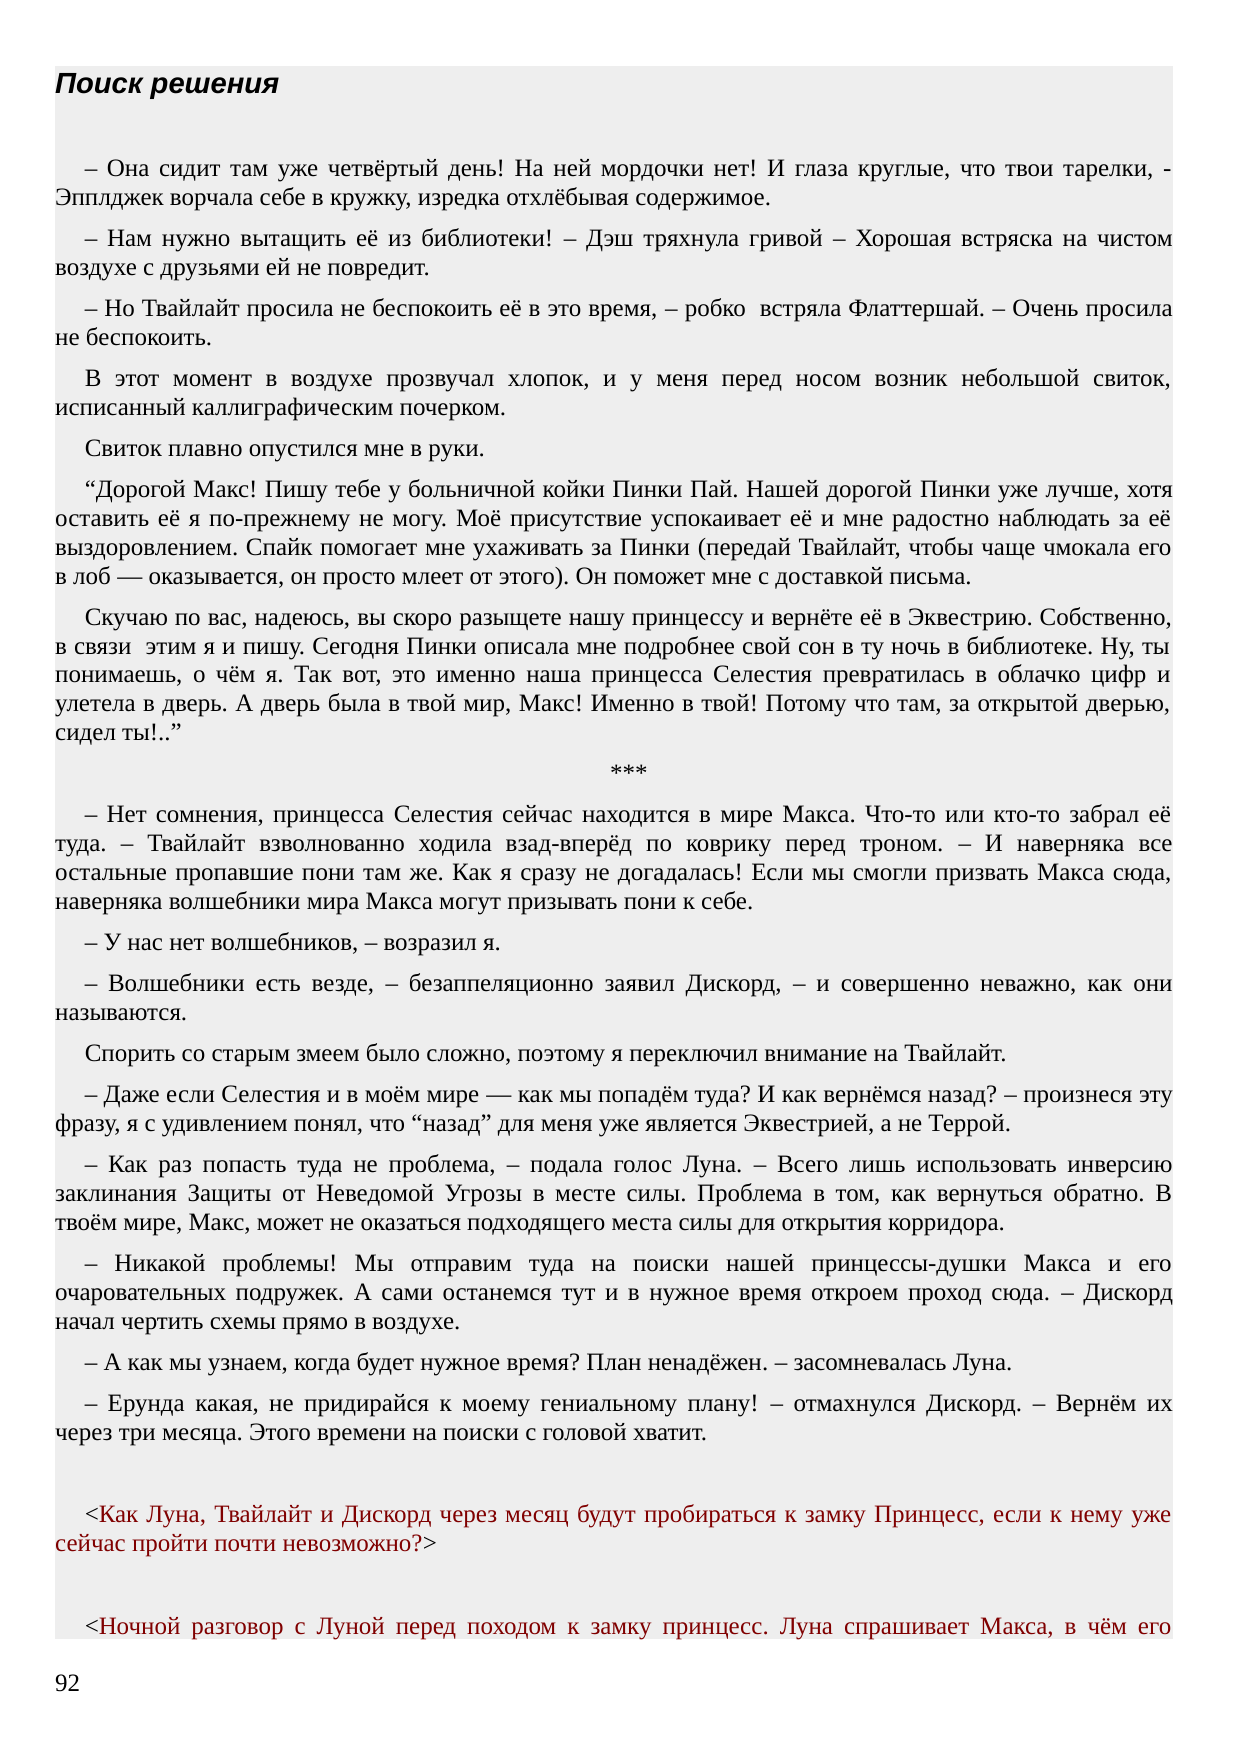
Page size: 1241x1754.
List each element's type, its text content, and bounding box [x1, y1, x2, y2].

text Скучаю по вас, надеюсь, вы скоро разыщете нашу принцессу и вернёте её в Эквестрию. Собственно, в связи этим я и пишу. Сегодня Пинки описала мне подробнее свой сон в ту ночь в библиотеке. Ну, ты понимаешь, о чём я. Так вот, это именно наша принцесса Селестия превратилась в облачко цифр и улетела в дверь. А дверь была в твой мир, Макс! Именно в твой! Потому что там, за открытой дверью, сидел ты!..” [55, 602, 1173, 746]
subtitle Поиск решения [55, 66, 1173, 99]
text “Дорогой Макс! Пишу тебе у больничной койки Пинки Пай. Нашей дорогой Пинки уже лучше, хотя оставить её я по-прежнему не могу. Моё присутствие успокаивает её и мне радостно наблюдать за её выздоровлением. Спайк помогает мне ухаживать за Пинки (передай Твайлайт, чтобы чаще чмокала его в лоб — оказывается, он просто млеет от этого). Он поможет мне с доставкой письма. [55, 474, 1173, 589]
text – Ерунда какая, не придирайся к моему гениальному плану! – отмахнулся Дискорд. – Вернём их через три месяца. Этого времени на поиски с головой хватит. [55, 1388, 1173, 1446]
text Свиток плавно опустился мне в руки. [55, 433, 1173, 462]
text – А как мы узнаем, когда будет нужное время? План ненадёжен. – засомневалась Луна. [55, 1347, 1173, 1376]
text В этот момент в воздухе прозвучал хлопок, и у меня перед носом возник небольшой свиток, исписанный каллиграфическим почерком. [55, 363, 1173, 421]
text Спорить со старым змеем было сложно, поэтому я переключил внимание на Твайлайт. [55, 1038, 1173, 1067]
text – Нам нужно вытащить её из библиотеки! – Дэш тряхнула гривой – Хорошая встряска на чистом воздухе с друзьями ей не повредит. [55, 223, 1173, 281]
text – У нас нет волшебников, – возразил я. [55, 927, 1173, 956]
text – Никакой проблемы! Мы отправим туда на поиски нашей принцессы-душки Макса и его очаровательных подружек. А сами останемся тут и в нужное время откроем проход сюда. – Дискорд начал чертить схемы прямо в воздухе. [55, 1248, 1173, 1334]
text – Как раз попасть туда не проблема, – подала голос Луна. – Всего лишь использовать инверсию заклинания Защиты от Неведомой Угрозы в месте силы. Проблема в том, как вернуться обратно. В твоём мире, Макс, может не оказаться подходящего места силы для открытия корридора. [55, 1149, 1173, 1236]
text <Как Луна, Твайлайт и Дискорд через месяц будут пробираться к замку Принцесс, если к нему уже сейчас пройти почти невозможно?> [55, 1499, 1173, 1557]
text <Ночной разговор с Луной перед походом к замку принцесс. Луна спрашивает Макса, в чём его [55, 1611, 1173, 1639]
text *** [55, 758, 1173, 787]
text – Но Твайлайт просила не беспокоить её в это время, – робко встряла Флаттершай. – Очень просила не беспокоить. [55, 293, 1173, 351]
text – Нет сомнения, принцесса Селестия сейчас находится в мире Макса. Что-то или кто-то забрал её туда. – Твайлайт взволнованно ходила взад-вперёд по коврику перед троном. – И наверняка все остальные пропавшие пони там же. Как я сразу не догадалась! Если мы смогли призвать Макса сюда, наверняка волшебники мира Макса могут призывать пони к себе. [55, 799, 1173, 914]
text – Даже если Селестия и в моём мире — как мы попадём туда? И как вернёмся назад? – произнеся эту фразу, я с удивлением понял, что “назад” для меня уже является Эквестрией, а не Террой. [55, 1079, 1173, 1137]
text – Она сидит там уже четвёртый день! На ней мордочки нет! И глаза круглые, что твои тарелки, - Эпплджек ворчала себе в кружку, изредка отхлёбывая содержимое. [55, 153, 1173, 211]
text – Волшебники есть везде, – безаппеляционно заявил Дискорд, – и совершенно неважно, как они называются. [55, 968, 1173, 1026]
